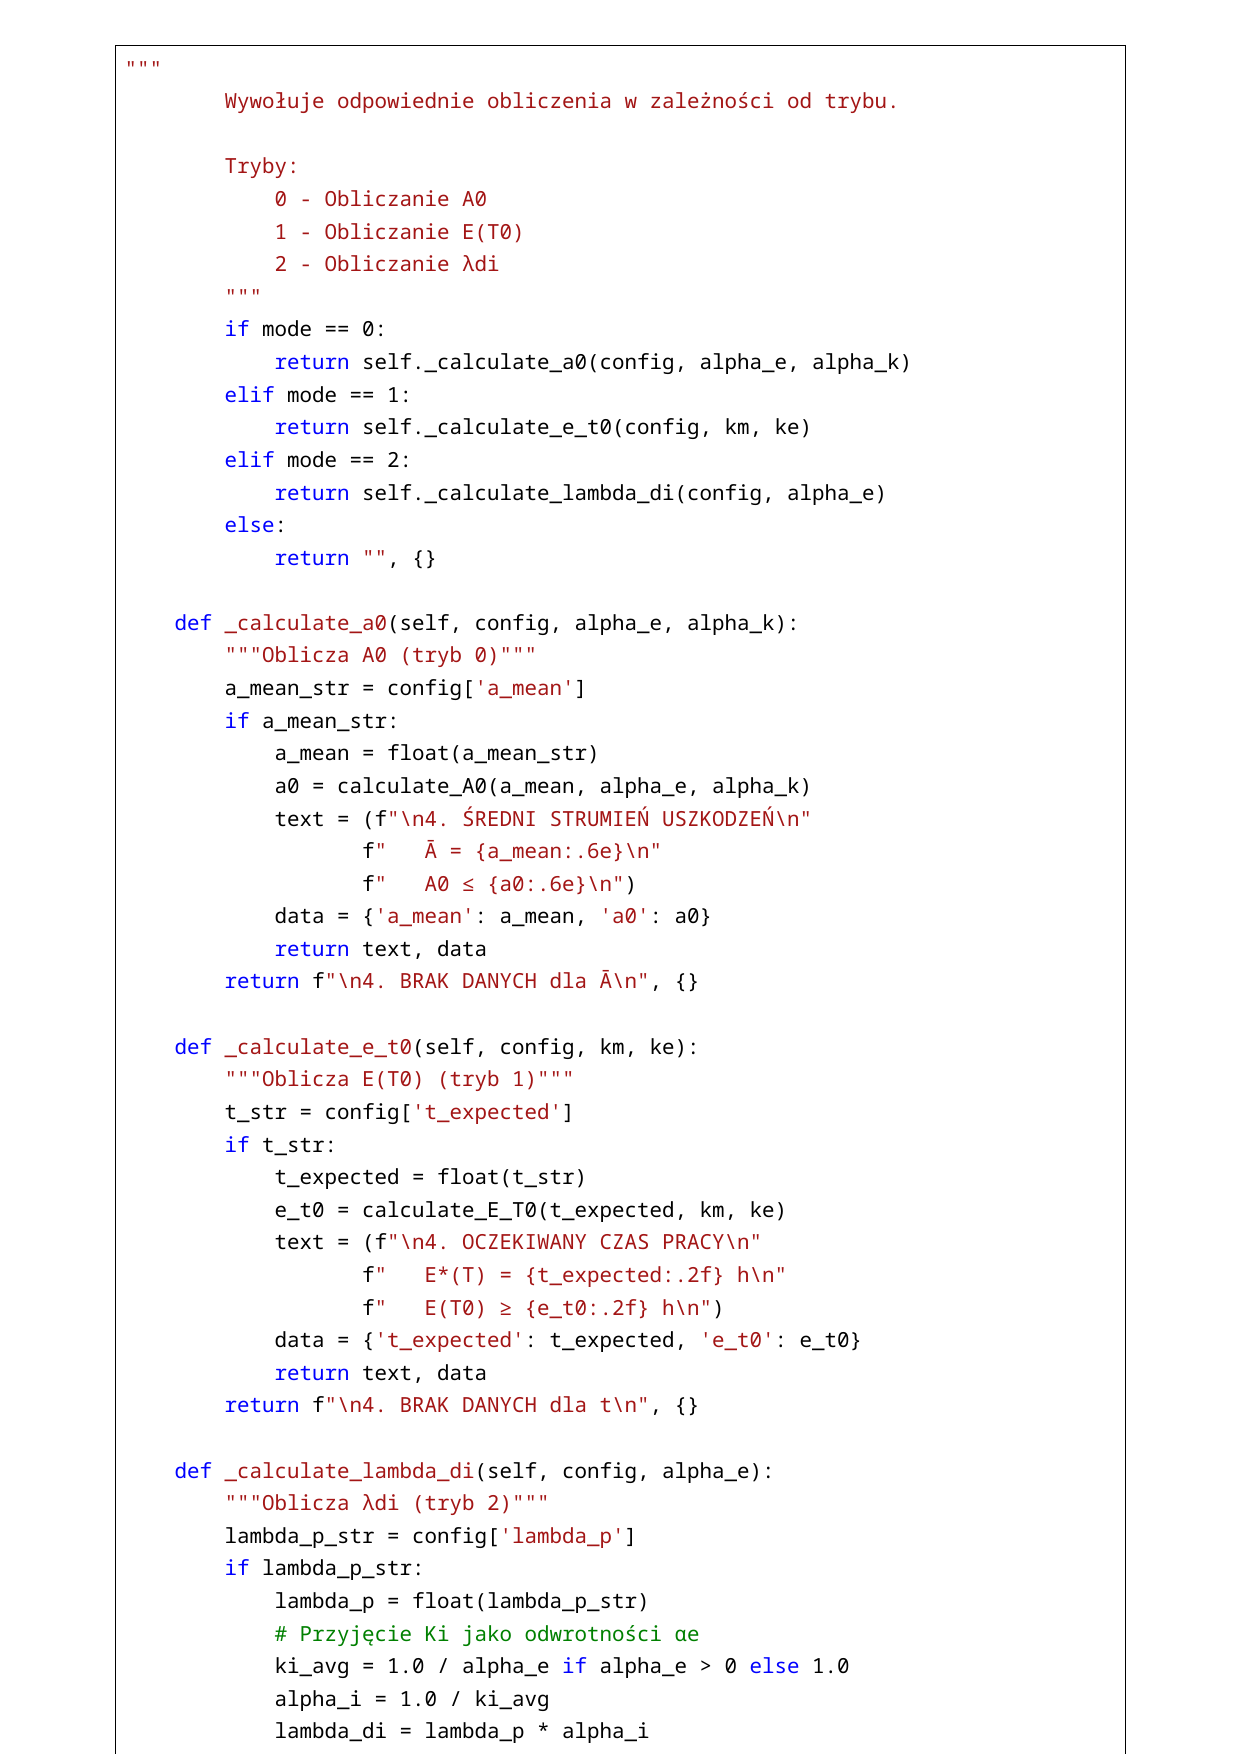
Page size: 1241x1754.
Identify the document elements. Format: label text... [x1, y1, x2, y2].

text def _calculate_a0(self, config, alpha_e, alpha_k): [124, 608, 1116, 636]
text f" Ā = {a_mean:.6e}\n" [124, 836, 1116, 865]
text a_mean_str = config['a_mean'] [124, 673, 1116, 702]
text def _calculate_lambda_di(self, config, alpha_e): [124, 1456, 1116, 1484]
text lambda_p = float(lambda_p_str) [124, 1586, 1116, 1614]
text return f"\n4. BRAK DANYCH dla t\n", {} [124, 1391, 1116, 1419]
text return self._calculate_lambda_di(config, alpha_e) [124, 478, 1116, 506]
text f" E(T0) ≥ {e_t0:.2f} h\n") [124, 1293, 1116, 1321]
text 1 - Obliczanie E(T0) [124, 217, 1116, 245]
text t_str = config['t_expected'] [124, 1097, 1116, 1126]
text text = (f"\n4. ŚREDNI STRUMIEŃ USZKODZEŃ\n" [124, 804, 1116, 832]
text Wywołuje odpowiednie obliczenia w zależności od trybu. [124, 86, 1116, 115]
text 0 - Obliczanie A0 [124, 184, 1116, 213]
text """ [124, 282, 1116, 310]
text elif mode == 1: [124, 380, 1116, 408]
text return self._calculate_e_t0(config, km, ke) [124, 412, 1116, 441]
text return f"\n4. BRAK DANYCH dla Ā\n", {} [124, 967, 1116, 995]
text a0 = calculate_A0(a_mean, alpha_e, alpha_k) [124, 771, 1116, 799]
text """Oblicza E(T0) (tryb 1)""" [124, 1064, 1116, 1093]
text 2 - Obliczanie λdi [124, 249, 1116, 278]
text t_expected = float(t_str) [124, 1162, 1116, 1191]
text data = {'a_mean': a_mean, 'a0': a0} [124, 901, 1116, 930]
text alpha_i = 1.0 / ki_avg [124, 1684, 1116, 1712]
text text = (f"\n4. OCZEKIWANY CZAS PRACY\n" [124, 1227, 1116, 1256]
text if lambda_p_str: [124, 1553, 1116, 1582]
text lambda_p_str = config['lambda_p'] [124, 1521, 1116, 1549]
text return text, data [124, 934, 1116, 962]
text def _calculate_e_t0(self, config, km, ke): [124, 1032, 1116, 1060]
text f" E*(T) = {t_expected:.2f} h\n" [124, 1260, 1116, 1288]
text if mode == 0: [124, 314, 1116, 343]
text return text, data [124, 1358, 1116, 1386]
text Tryby: [124, 152, 1116, 180]
text a_mean = float(a_mean_str) [124, 738, 1116, 767]
text ki_avg = 1.0 / alpha_e if alpha_e > 0 else 1.0 [124, 1651, 1116, 1680]
text if a_mean_str: [124, 706, 1116, 734]
text elif mode == 2: [124, 445, 1116, 473]
text if t_str: [124, 1130, 1116, 1158]
text e_t0 = calculate_E_T0(t_expected, km, ke) [124, 1195, 1116, 1223]
text else: [124, 510, 1116, 539]
text f" A0 ≤ {a0:.6e}\n") [124, 869, 1116, 897]
text return self._calculate_a0(config, alpha_e, alpha_k) [124, 347, 1116, 376]
text """ [124, 54, 1116, 82]
text return "", {} [124, 543, 1116, 571]
text """Oblicza A0 (tryb 0)""" [124, 641, 1116, 669]
text data = {'t_expected': t_expected, 'e_t0': e_t0} [124, 1325, 1116, 1354]
text """Oblicza λdi (tryb 2)""" [124, 1488, 1116, 1517]
text lambda_di = lambda_p * alpha_i [124, 1717, 1116, 1745]
text # Przyjęcie Ki jako odwrotności αe [124, 1619, 1116, 1647]
